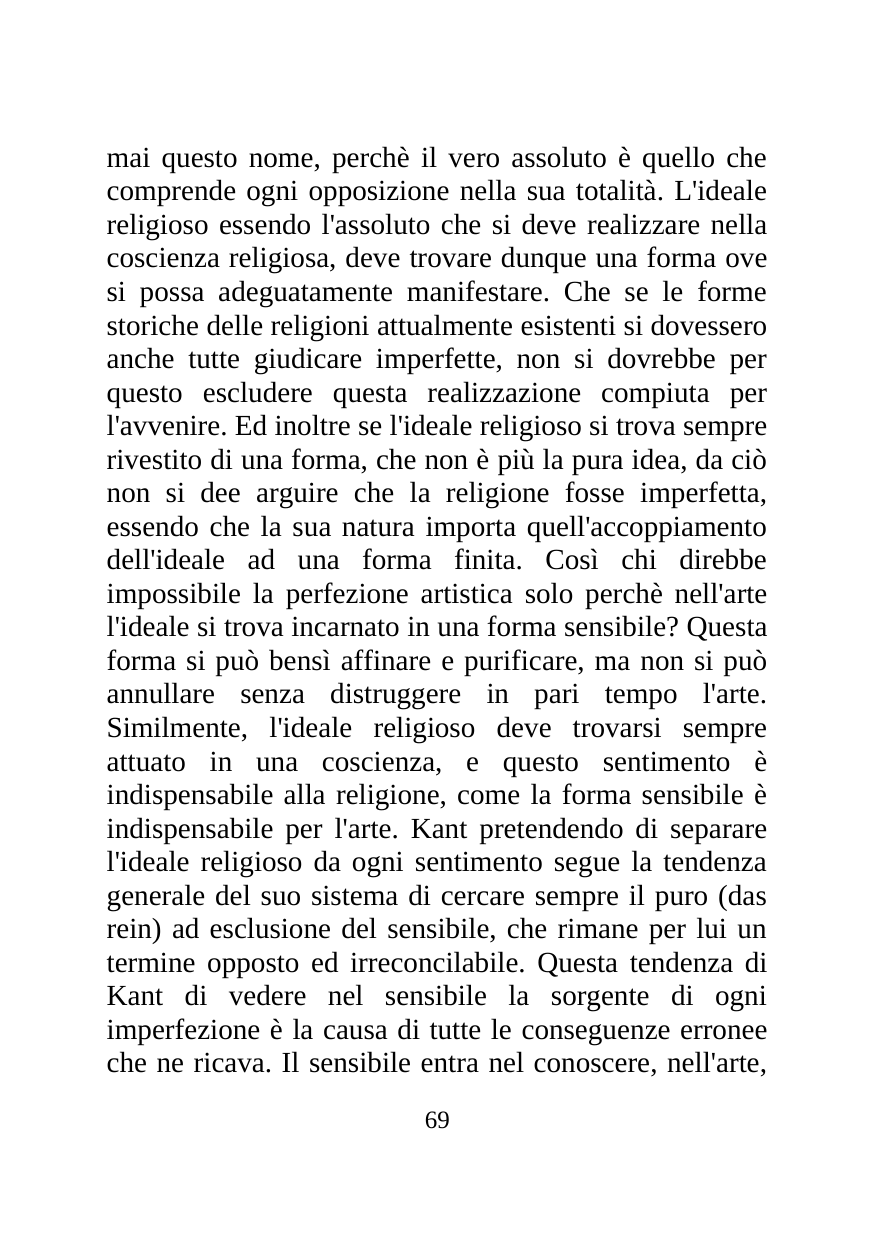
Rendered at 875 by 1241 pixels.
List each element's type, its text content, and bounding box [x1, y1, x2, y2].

text mai questo nome, perchè il vero assoluto è quello che comprende ogni opposizione nella sua totalità. L'ideale religioso essendo l'assoluto che si deve realizzare nella coscienza religiosa, deve trovare dunque una forma ove si possa adeguatamente manifestare. Che se le forme storiche delle religioni attualmente esistenti si dovessero anche tutte giudicare imperfette, non si dovrebbe per questo escludere questa realizzazione compiuta per l'avvenire. Ed inoltre se l'ideale religioso si trova sempre rivestito di una forma, che non è più la pura idea, da ciò non si dee arguire che la religione fosse imperfetta, essendo che la sua natura importa quell'accoppiamento dell'ideale ad una forma finita. Così chi direbbe impossibile la perfezione artistica solo perchè nell'arte l'ideale si trova incarnato in una forma sensibile? Questa forma si può bensì affinare e purificare, ma non si può annullare senza distruggere in pari tempo l'arte. Similmente, l'ideale religioso deve trovarsi sempre attuato in una coscienza, e questo sentimento è indispensabile alla religione, come la forma sensibile è indispensabile per l'arte. Kant pretendendo di separare l'ideale religioso da ogni sentimento segue la tendenza generale del suo sistema di cercare sempre il puro (das rein) ad esclusione del sensibile, che rimane per lui un termine opposto ed irreconcilabile. Questa tendenza di Kant di vedere nel sensibile la sorgente di ogni imperfezione è la causa di tutte le conseguenze erronee che ne ricava. Il sensibile entra nel conoscere, nell'arte, [106, 140, 768, 1079]
